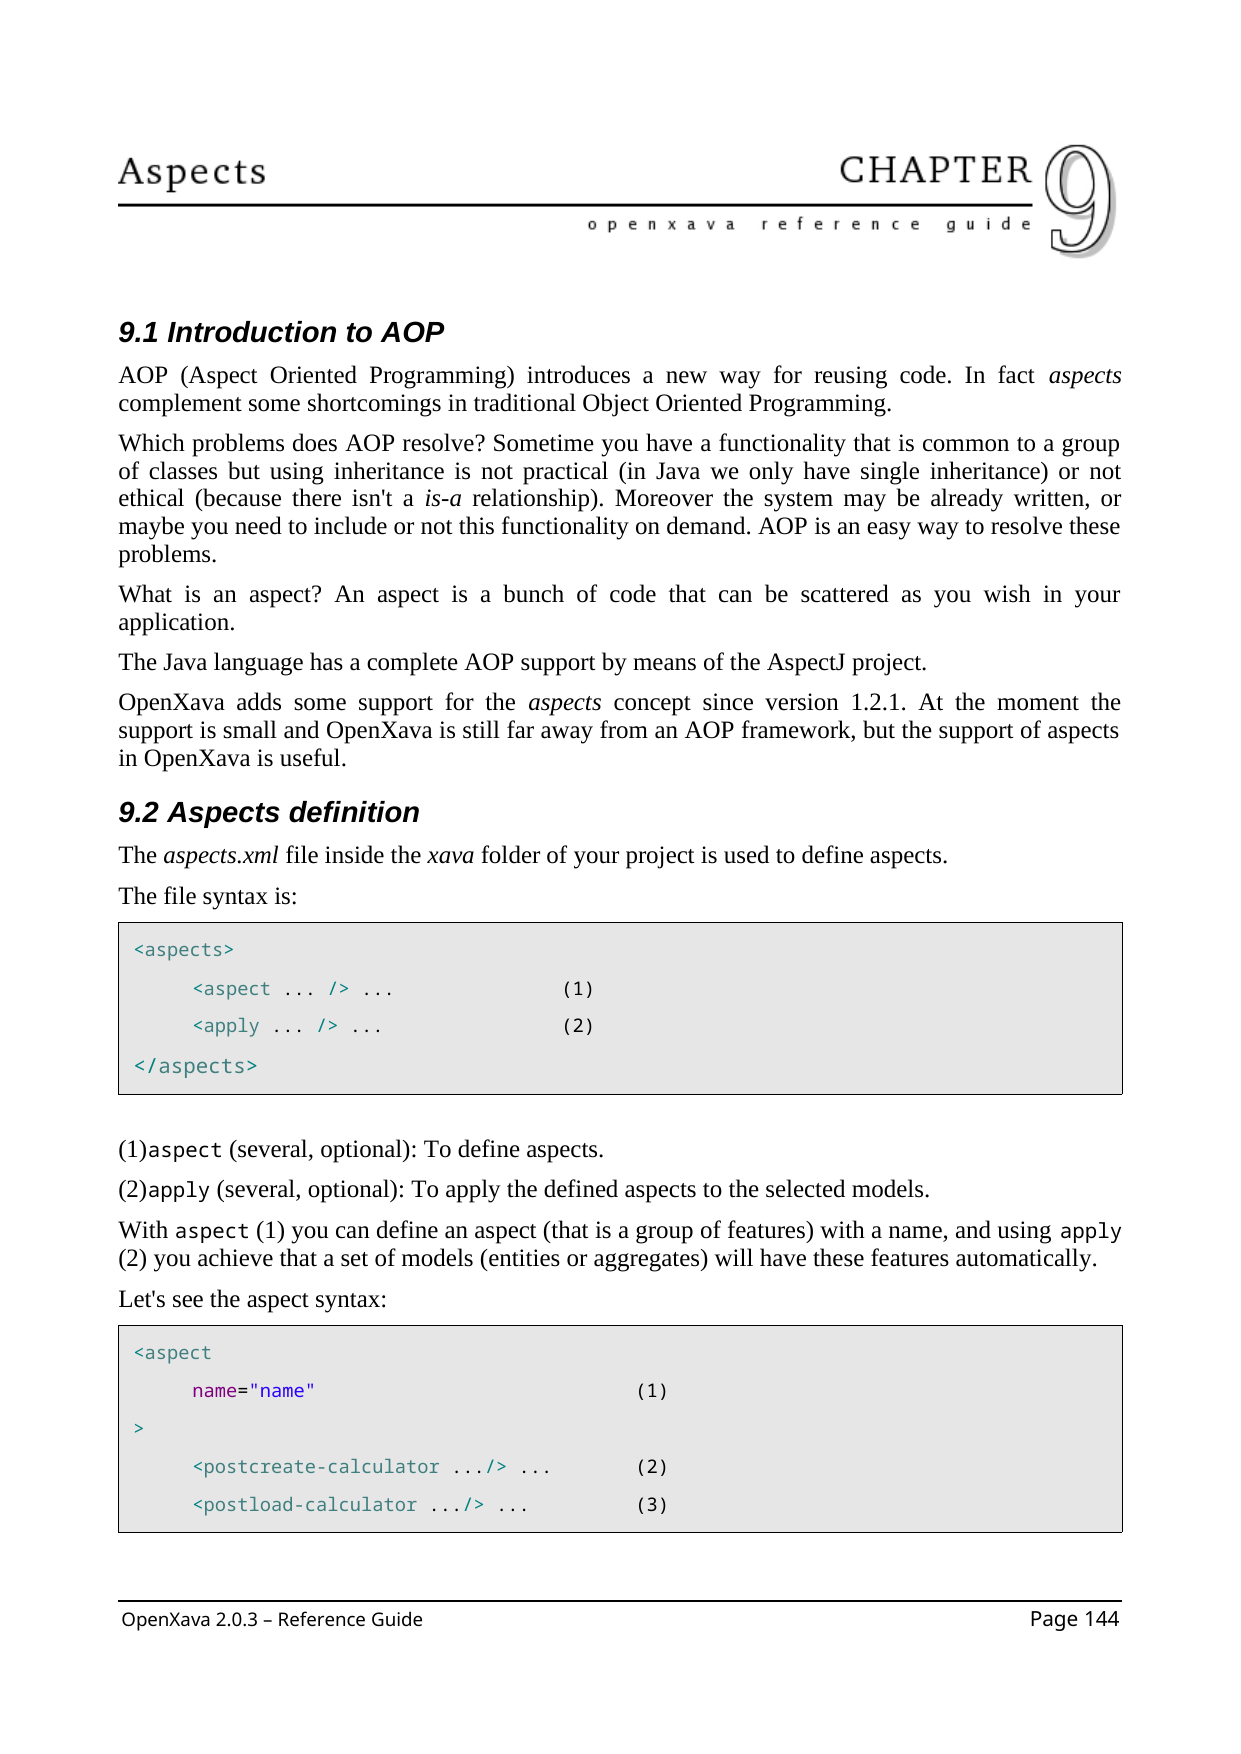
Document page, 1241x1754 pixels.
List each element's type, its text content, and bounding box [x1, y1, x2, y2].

text With aspect (1) you can define an aspect (that is a group of features) with a name, and using apply (2) you achieve that a set of models (entities or aggregates) will have these features automatically. [118, 1216, 1122, 1272]
text <aspects> [119, 923, 1122, 960]
text </aspects> [119, 1036, 1122, 1094]
text Which problems does AOP resolve? Sometime you have a functionality that is common to a group of classes but using inheritance is not practical (in Java we only have single inheritance) or not ethical (because there isn't a is-a relationship). Moreover the system may be already written, or maybe you need to include or not this functionality on demand. AOP is an easy way to resolve these problems. [118, 429, 1122, 568]
text AOP (Aspect Oriented Programming) introduces a new way for reusing code. In fact aspects complement some shortcomings in traditional Object Oriented Programming. [118, 361, 1122, 417]
text The file syntax is: [118, 882, 1122, 909]
text <aspect ... /> ... (1) [119, 960, 1122, 998]
text <postload-calculator .../> ... (3) [119, 1477, 1122, 1532]
list aspect (several, optional): To define aspects. [118, 1135, 1122, 1163]
text <apply ... /> ... (2) [119, 998, 1122, 1036]
text name="name" (1) [119, 1363, 1122, 1401]
text What is an aspect? An aspect is a bunch of code that can be scattered as you wish in your application. [118, 580, 1122, 636]
picture [118, 118, 1122, 287]
subtitle Aspects definition [118, 796, 1122, 829]
text The aspects.xml file inside the xava folder of your project is used to define aspects. [118, 842, 1122, 869]
text Let's see the aspect syntax: [118, 1285, 1122, 1312]
text OpenXava adds some support for the aspects concept since version 1.2.1. At the moment the support is small and OpenXava is still far away from an AOP framework, but the support of aspects in OpenXava is useful. [118, 688, 1122, 771]
list apply (several, optional): To apply the defined aspects to the selected models. [118, 1176, 1122, 1204]
text <postcreate-calculator .../> ... (2) [119, 1439, 1122, 1477]
text The Java language has a complete AOP support by means of the AspectJ project. [118, 648, 1122, 676]
subtitle Introduction to AOP [118, 316, 1122, 349]
subtitle Aspects [118, 287, 1122, 291]
text > [119, 1401, 1122, 1439]
text <aspect [119, 1326, 1122, 1363]
